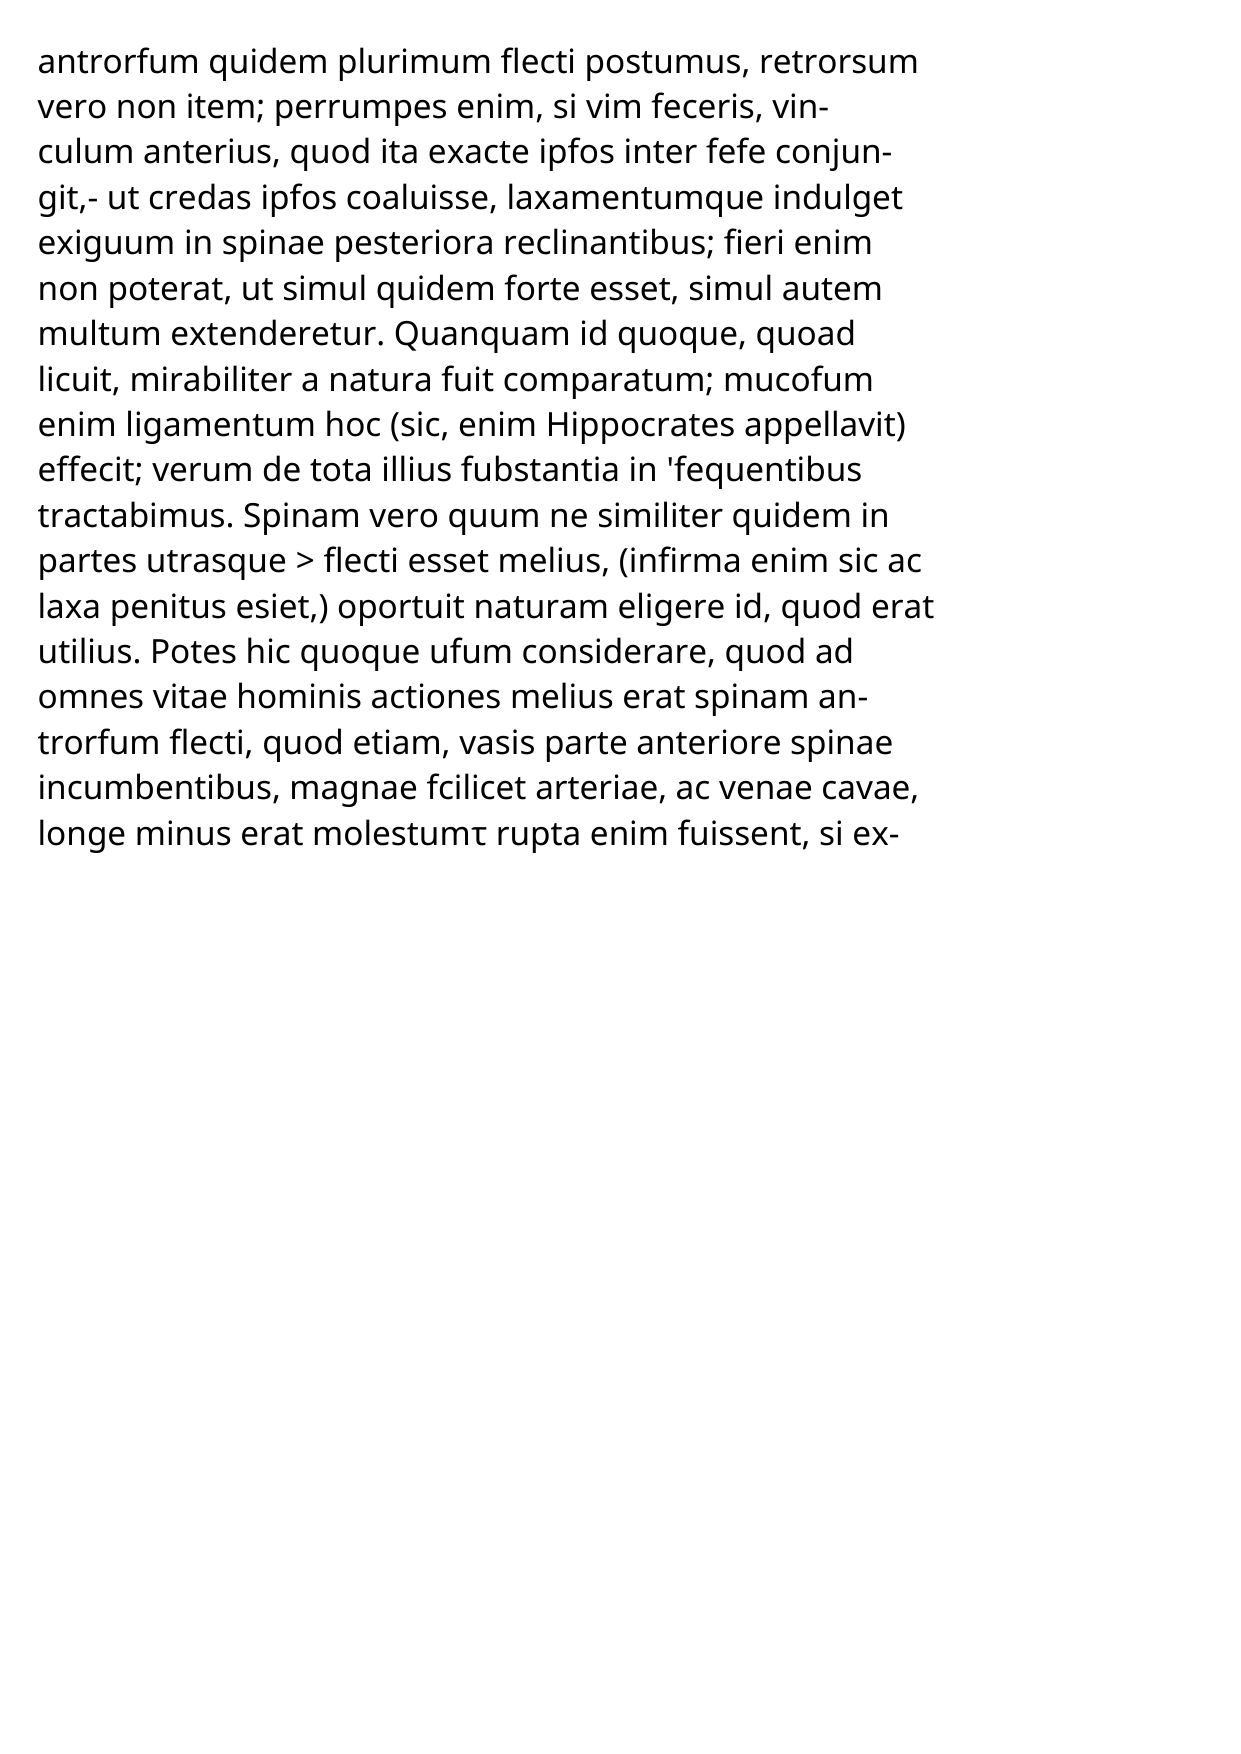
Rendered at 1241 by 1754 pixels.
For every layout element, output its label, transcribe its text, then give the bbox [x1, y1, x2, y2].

text antrorfum quidem plurimum flecti postumus, retrorsum vero non item; perrumpes enim, si vim feceris, vin- culum anterius, quod ita exacte ipfos inter fefe conjun- git,- ut credas ipfos coaluisse, laxamentumque indulget exiguum in spinae pesteriora reclinantibus; fieri enim non poterat, ut simul quidem forte esset, simul autem multum extenderetur. Quanquam id quoque, quoad licuit, mirabiliter a natura fuit comparatum; mucofum enim ligamentum hoc (sic, enim Hippocrates appellavit) effecit; verum de tota illius fubstantia in 'fequentibus tractabimus. Spinam vero quum ne similiter quidem in partes utrasque > flecti esset melius, (infirma enim sic ac laxa penitus esiet,) oportuit naturam eligere id, quod erat utilius. Potes hic quoque ufum considerare, quod ad omnes vitae hominis actiones melius erat spinam an- trorfum flecti, quod etiam, vasis parte anteriore spinae incumbentibus, magnae fcilicet arteriae, ac venae cavae, longe minus erat molestumτ rupta enim fuissent, si ex- [37, 37, 1203, 855]
